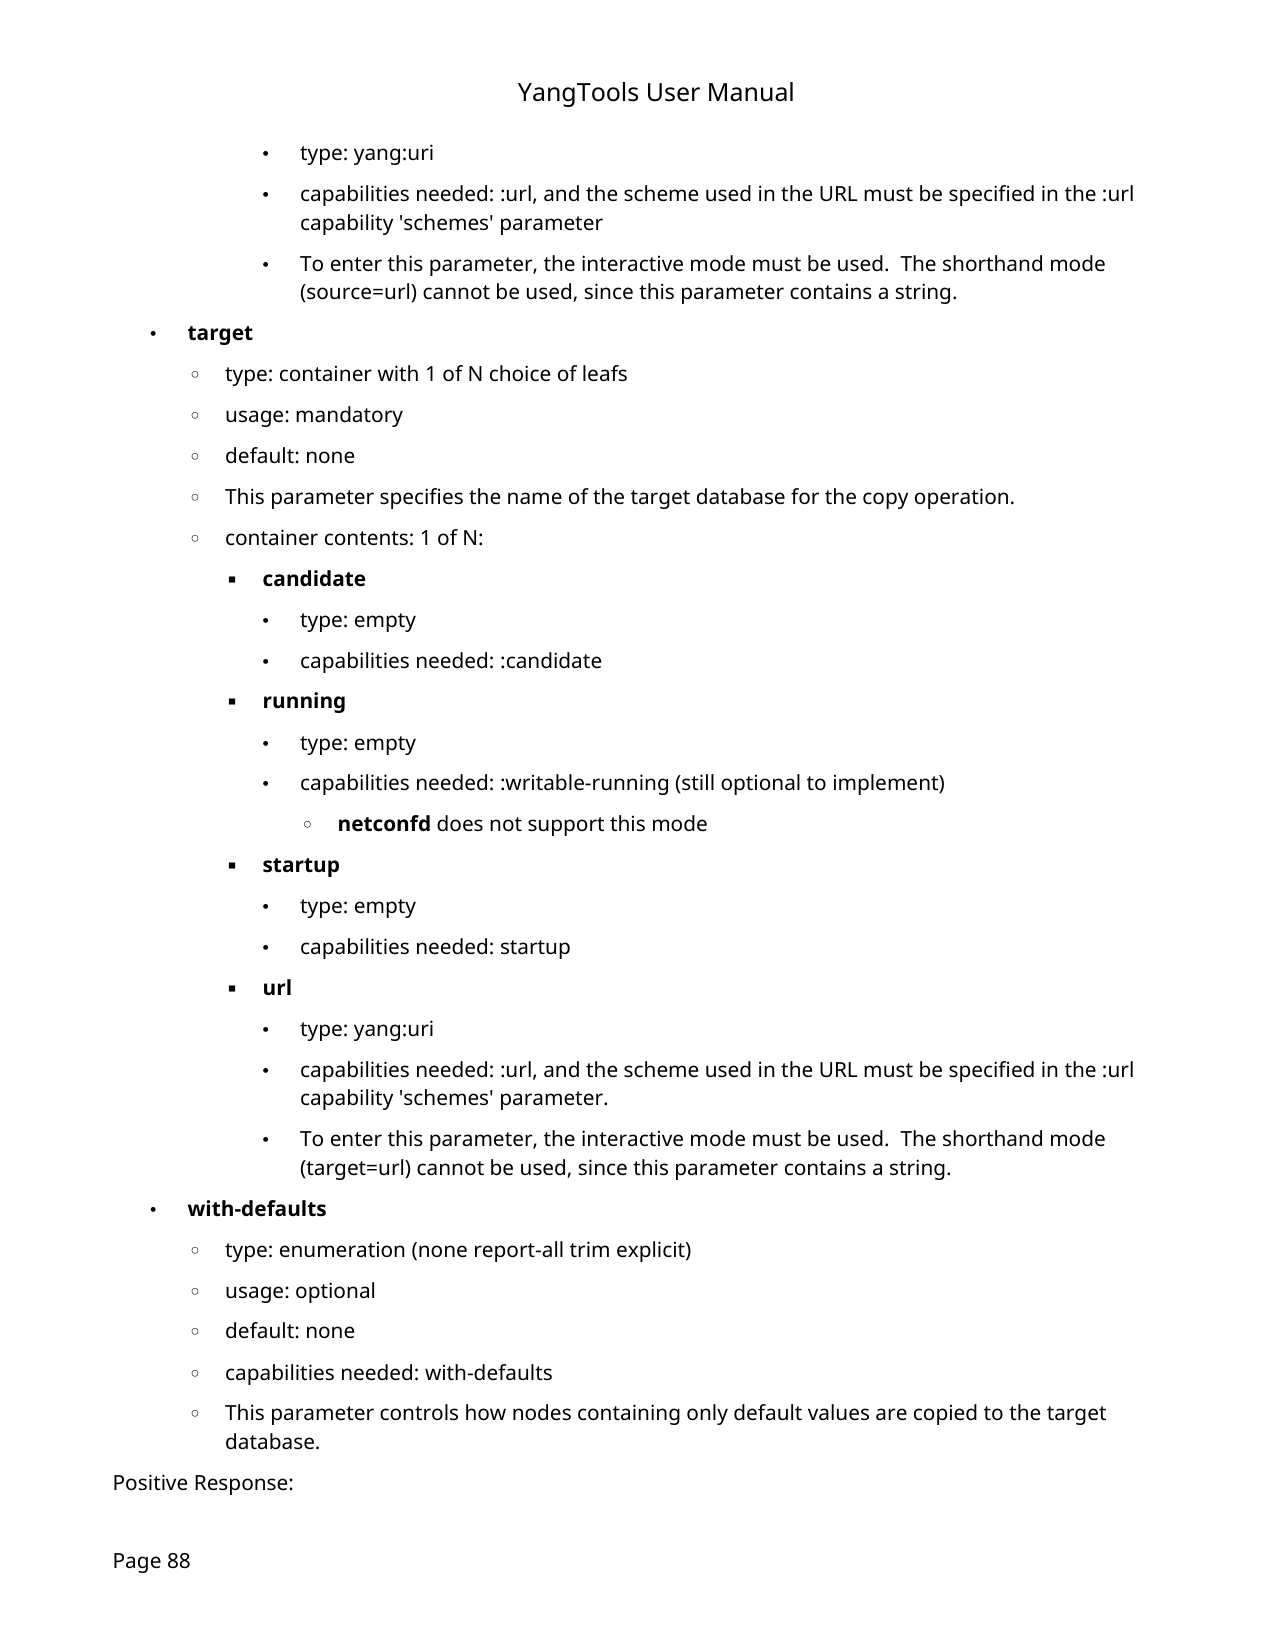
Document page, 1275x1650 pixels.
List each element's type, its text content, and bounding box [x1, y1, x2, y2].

list type: empty [262, 891, 1200, 920]
list usage: mandatory [187, 400, 1200, 428]
list capabilities needed: startup [262, 932, 1200, 961]
list type: empty [262, 605, 1200, 633]
list default: none [187, 441, 1200, 469]
list This parameter controls how nodes containing only default values are copied to the target database. [187, 1398, 1200, 1455]
list usage: optional [187, 1276, 1200, 1304]
list with-defaults [150, 1194, 1200, 1222]
list netconfd does not support this mode [300, 809, 1200, 838]
list capabilities needed: :candidate [262, 646, 1200, 674]
list candidate [225, 564, 1200, 592]
list type: empty [262, 728, 1200, 756]
text Positive Response: [112, 1468, 1200, 1496]
list startup [225, 850, 1200, 879]
list capabilities needed: :url, and the scheme used in the URL must be specified in the :url capability 'schemes' parameter [262, 179, 1200, 236]
list capabilities needed: :writable-running (still optional to implement) [262, 768, 1200, 797]
list capabilities needed: with-defaults [187, 1358, 1200, 1386]
list type: container with 1 of N choice of leafs [187, 359, 1200, 388]
list type: yang:uri [262, 138, 1200, 167]
list type: yang:uri [262, 1014, 1200, 1043]
list This parameter specifies the name of the target database for the copy operation. [187, 482, 1200, 510]
list To enter this parameter, the interactive mode must be used. The shorthand mode (source=url) cannot be used, since this parameter contains a string. [262, 249, 1200, 306]
list capabilities needed: :url, and the scheme used in the URL must be specified in the :url capability 'schemes' parameter. [262, 1055, 1200, 1112]
list type: enumeration (none report-all trim explicit) [187, 1235, 1200, 1263]
list container contents: 1 of N: [187, 523, 1200, 551]
list running [225, 687, 1200, 715]
list To enter this parameter, the interactive mode must be used. The shorthand mode (target=url) cannot be used, since this parameter contains a string. [262, 1124, 1200, 1181]
list target [150, 318, 1200, 347]
list url [225, 973, 1200, 1002]
list default: none [187, 1317, 1200, 1345]
